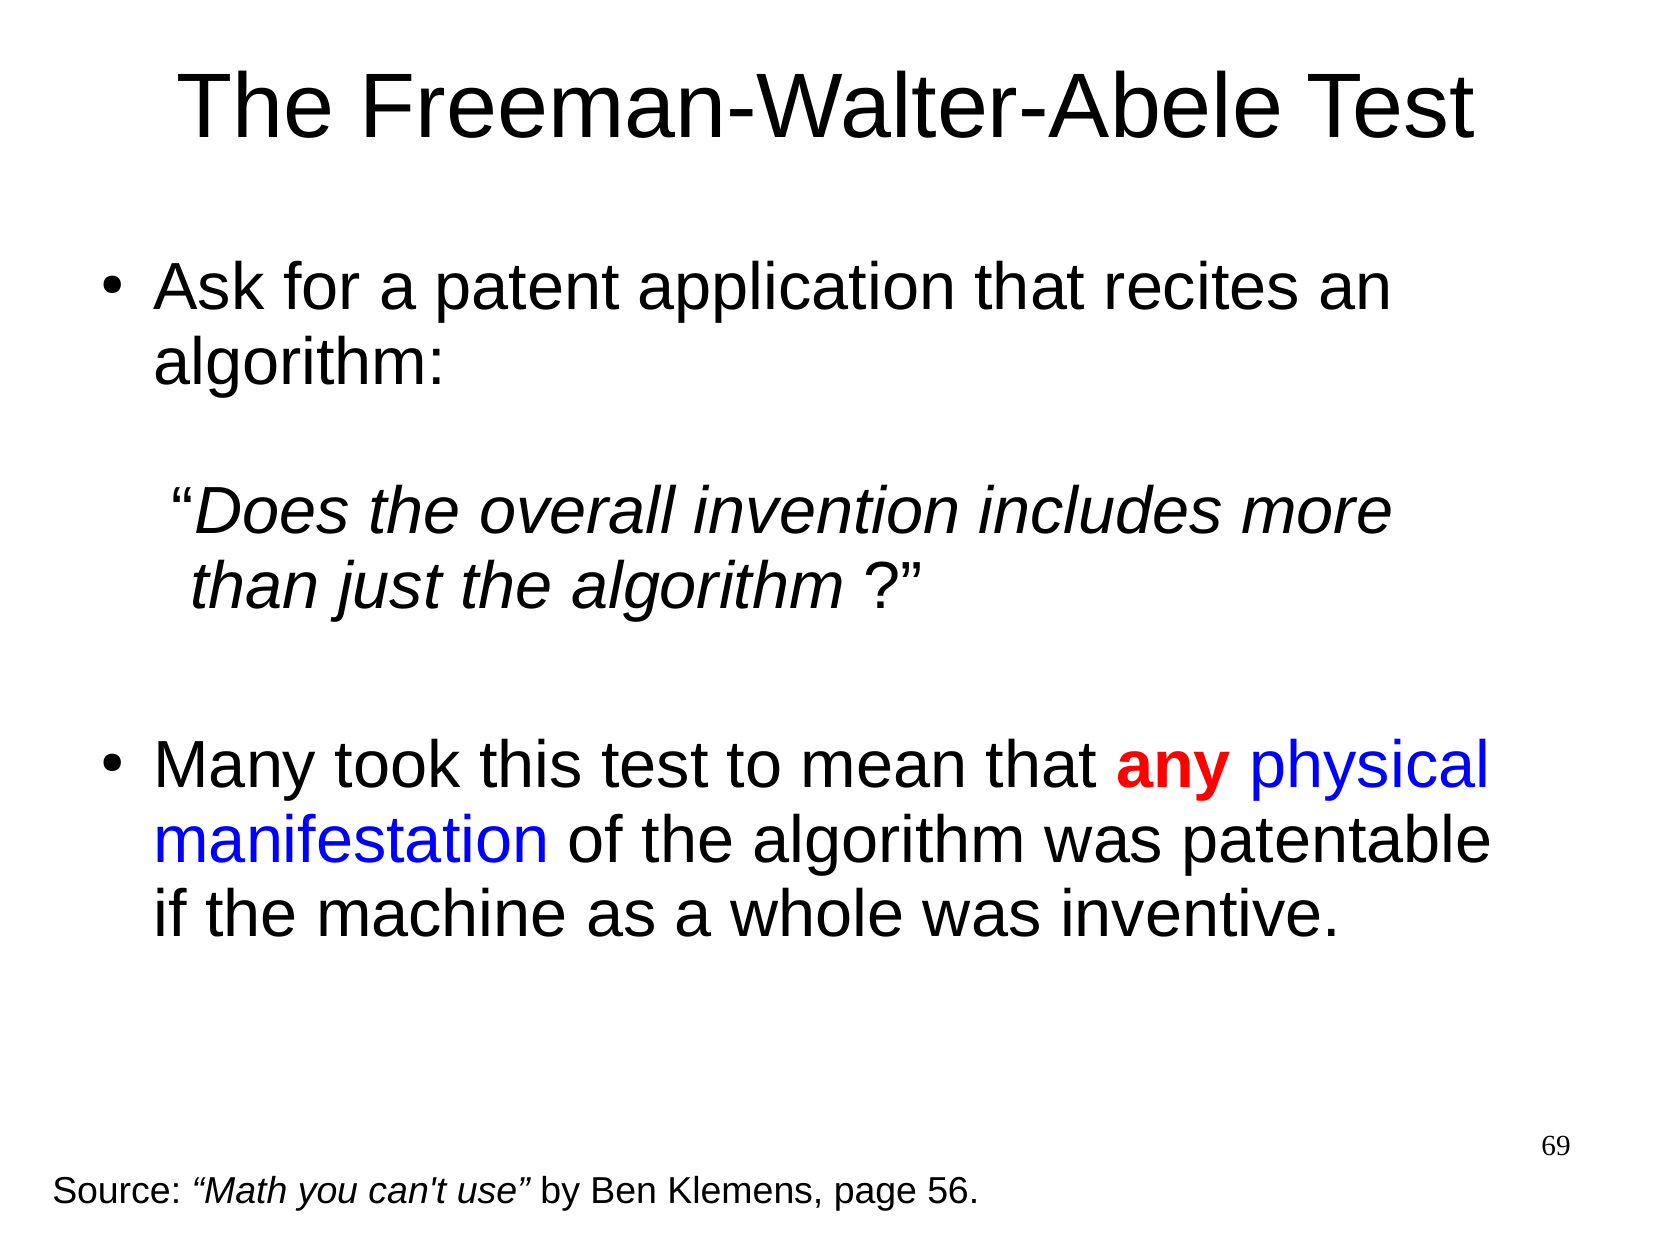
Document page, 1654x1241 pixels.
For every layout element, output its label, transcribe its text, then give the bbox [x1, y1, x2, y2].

title The Freeman-Walter-Abele Test [82, 9, 1571, 202]
list Ask for a patent application that recites an algorithm: “Does the overall invention includes more than just the algorithm ?” Many took this test to mean that any physical manifestation of the algorithm was patentable if the machine as a whole was inventive. [82, 248, 1571, 1053]
text_box Source: “Math you can't use” by Ben Klemens, page 56. [37, 1162, 1613, 1220]
